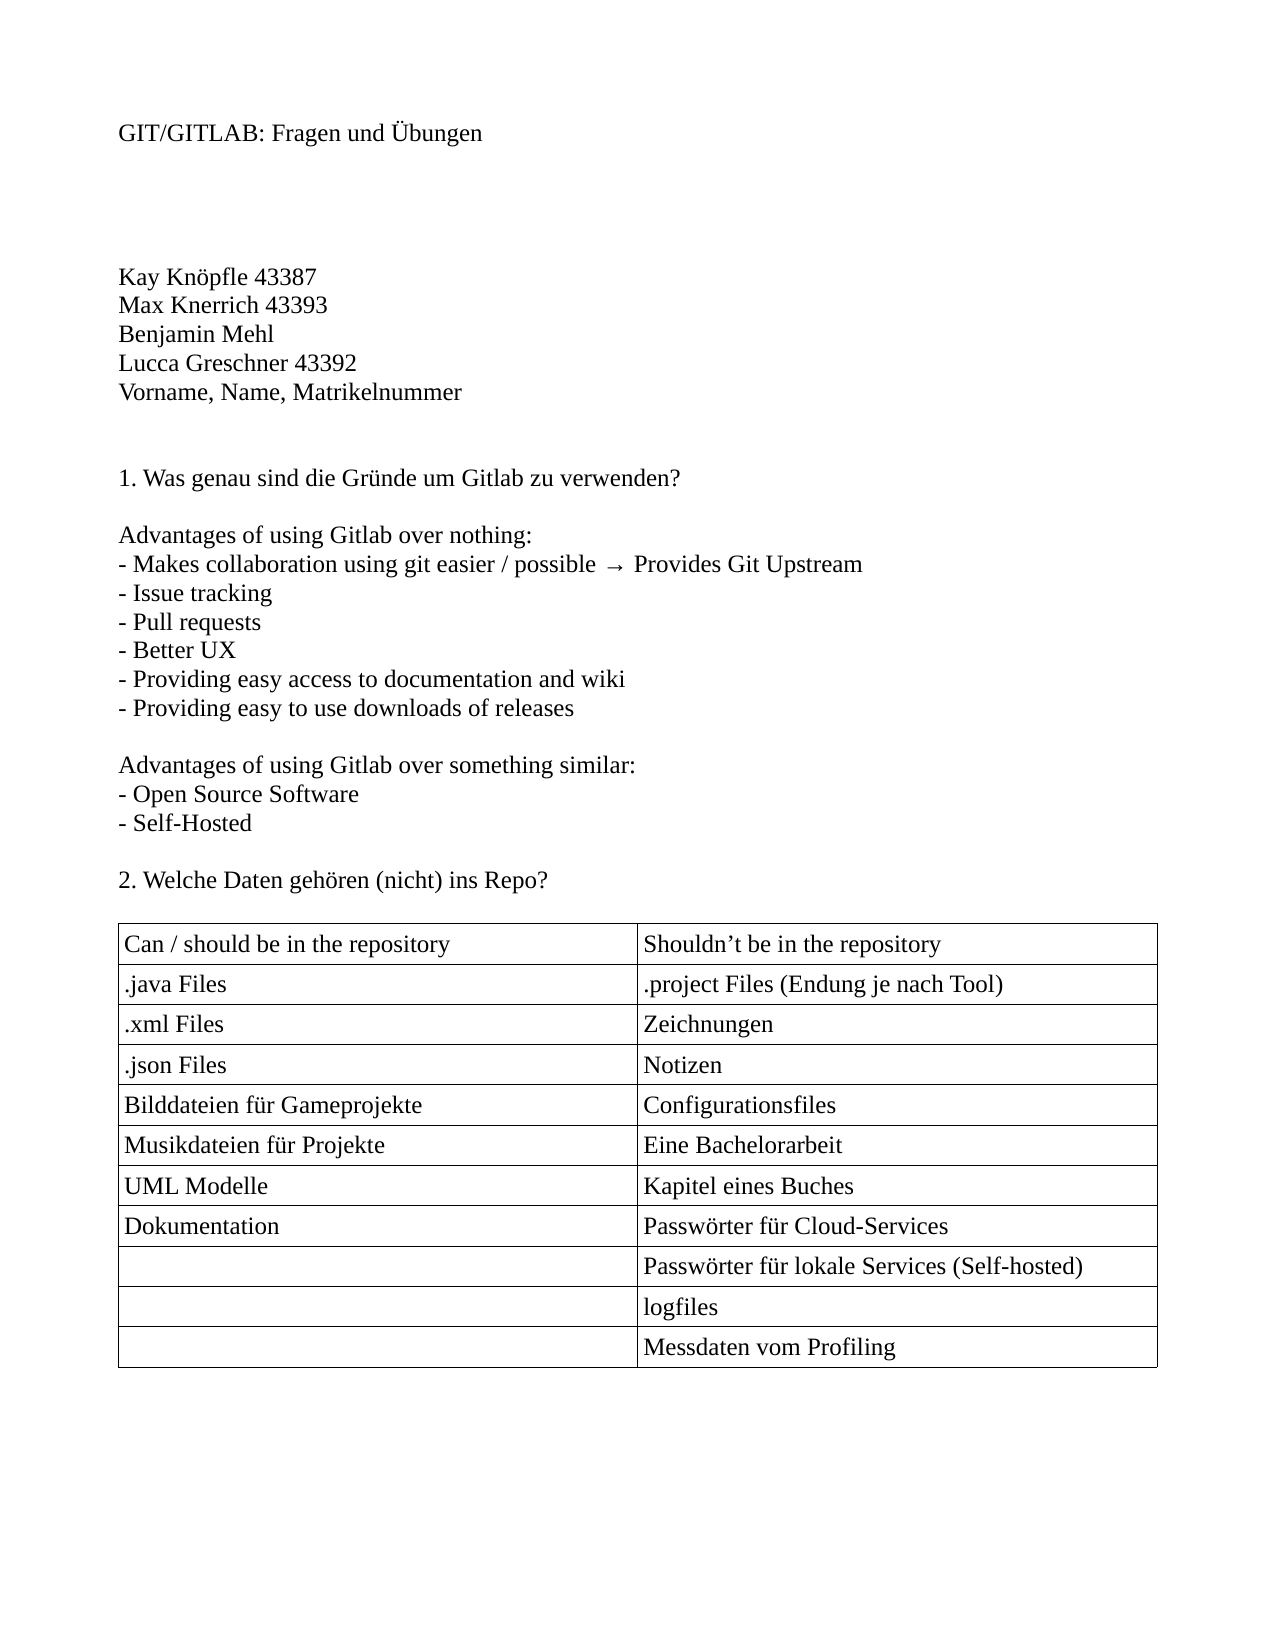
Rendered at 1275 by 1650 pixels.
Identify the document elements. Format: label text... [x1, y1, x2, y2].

table_header Shouldn’t be in the repository [638, 924, 1157, 963]
text Benjamin Mehl [118, 319, 1157, 348]
text - Issue tracking [118, 578, 1157, 607]
text - Pull requests [118, 607, 1157, 636]
table_cell Passwörter für lokale Services (Self-hosted) [638, 1247, 1157, 1286]
table_cell Notizen [638, 1045, 1157, 1084]
table_cell Musikdateien für Projekte [119, 1126, 637, 1165]
text Advantages of using Gitlab over nothing: [118, 521, 1157, 549]
table_cell logfiles [638, 1287, 1157, 1326]
table_cell Eine Bachelorarbeit [638, 1126, 1157, 1165]
text Vorname, Name, Matrikelnummer [118, 377, 1157, 406]
text 1. Was genau sind die Gründe um Gitlab zu verwenden? [118, 463, 1157, 492]
table_cell Passwörter für Cloud-Services [638, 1206, 1157, 1246]
table_cell Kapitel eines Buches [638, 1166, 1157, 1205]
table_cell [119, 1327, 637, 1367]
text - Open Source Software [118, 779, 1157, 808]
text - Better UX [118, 636, 1157, 664]
text - Providing easy to use downloads of releases [118, 693, 1157, 722]
table_cell Messdaten vom Profiling [638, 1327, 1157, 1367]
text Max Knerrich 43393 [118, 291, 1157, 319]
table_cell [119, 1287, 637, 1326]
table_cell UML Modelle [119, 1166, 637, 1205]
text - Makes collaboration using git easier / possible → Provides Git Upstream [118, 549, 1157, 578]
table_cell Configurationsfiles [638, 1085, 1157, 1125]
text GIT/GITLAB: Fragen und Übungen [118, 118, 1157, 147]
table_cell .project Files (Endung je nach Tool) [638, 965, 1157, 1004]
text 2. Welche Daten gehören (nicht) ins Repo? [118, 866, 1157, 894]
text Lucca Greschner 43392 [118, 348, 1157, 377]
text Kay Knöpfle 43387 [118, 262, 1157, 291]
table_cell Bilddateien für Gameprojekte [119, 1085, 637, 1125]
table_cell .xml Files [119, 1005, 637, 1044]
text Advantages of using Gitlab over something similar: [118, 751, 1157, 779]
table_cell Zeichnungen [638, 1005, 1157, 1044]
table_header Can / should be in the repository [119, 924, 637, 963]
table_cell [119, 1247, 637, 1286]
text - Self-Hosted [118, 808, 1157, 837]
text - Providing easy access to documentation and wiki [118, 664, 1157, 693]
table_cell .json Files [119, 1045, 637, 1084]
table_cell .java Files [119, 965, 637, 1004]
table_cell Dokumentation [119, 1206, 637, 1246]
